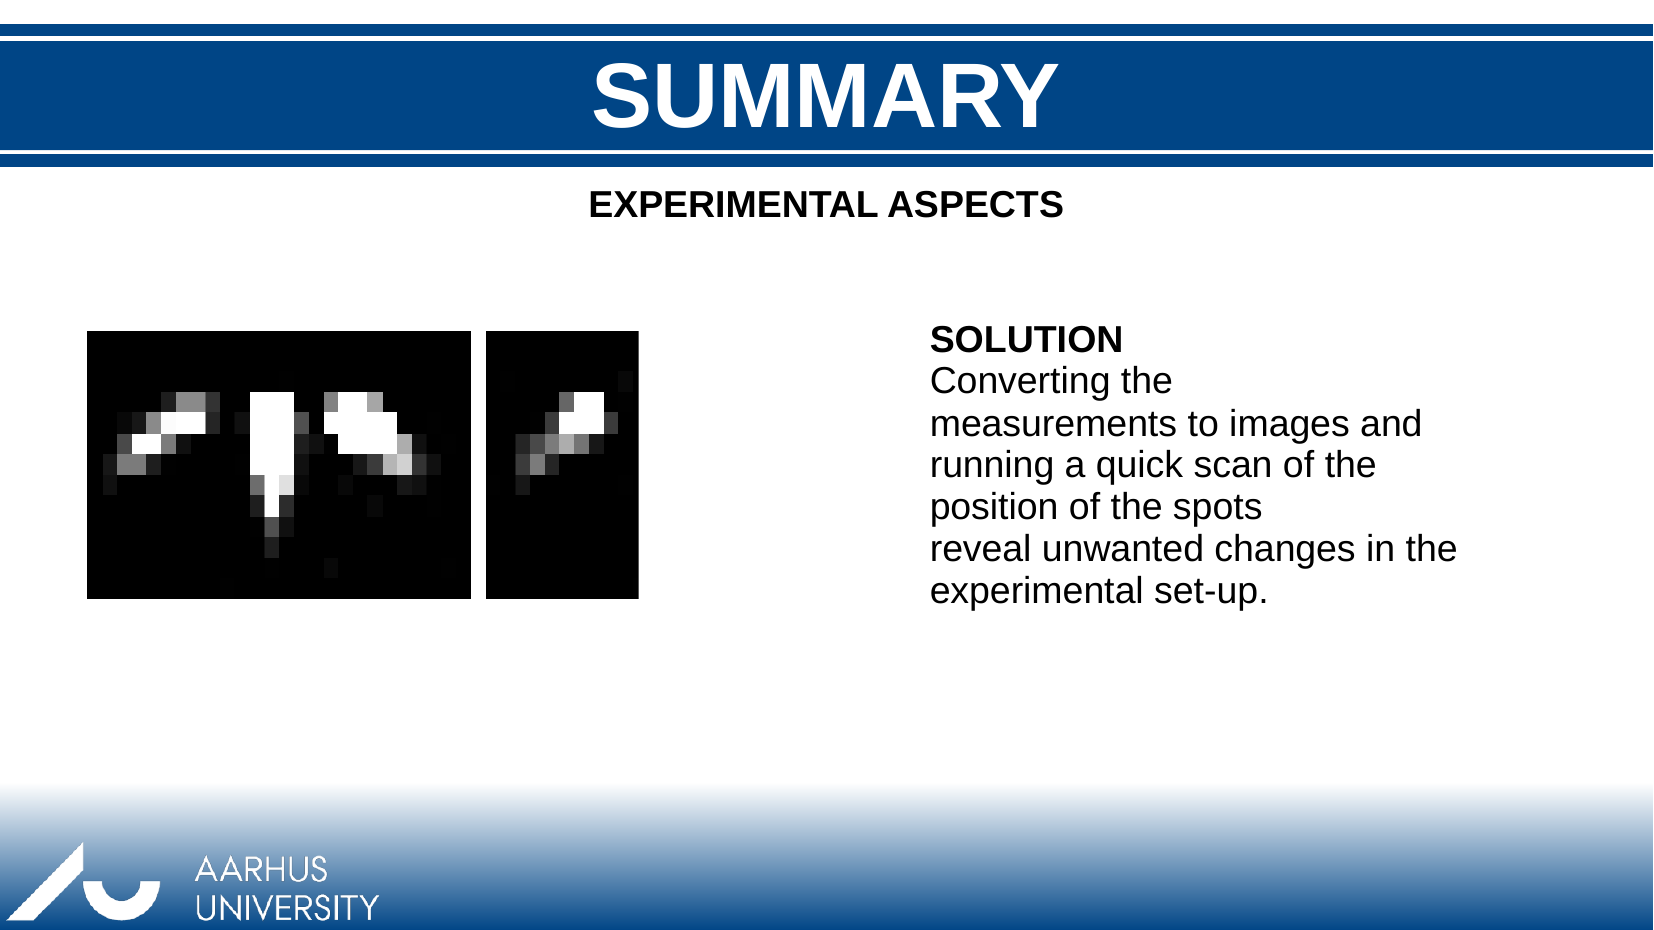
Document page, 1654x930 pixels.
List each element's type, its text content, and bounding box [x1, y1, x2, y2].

text_box SOLUTION Converting the measurements to images and running a quick scan of the position of the spots reveal unwanted changes in the experimental set-up. [915, 310, 1519, 620]
picture [5, 841, 414, 928]
text_box EXPERIMENTAL ASPECTS [573, 176, 1080, 234]
picture [86, 330, 639, 600]
title SUMMARY [0, 41, 1653, 151]
